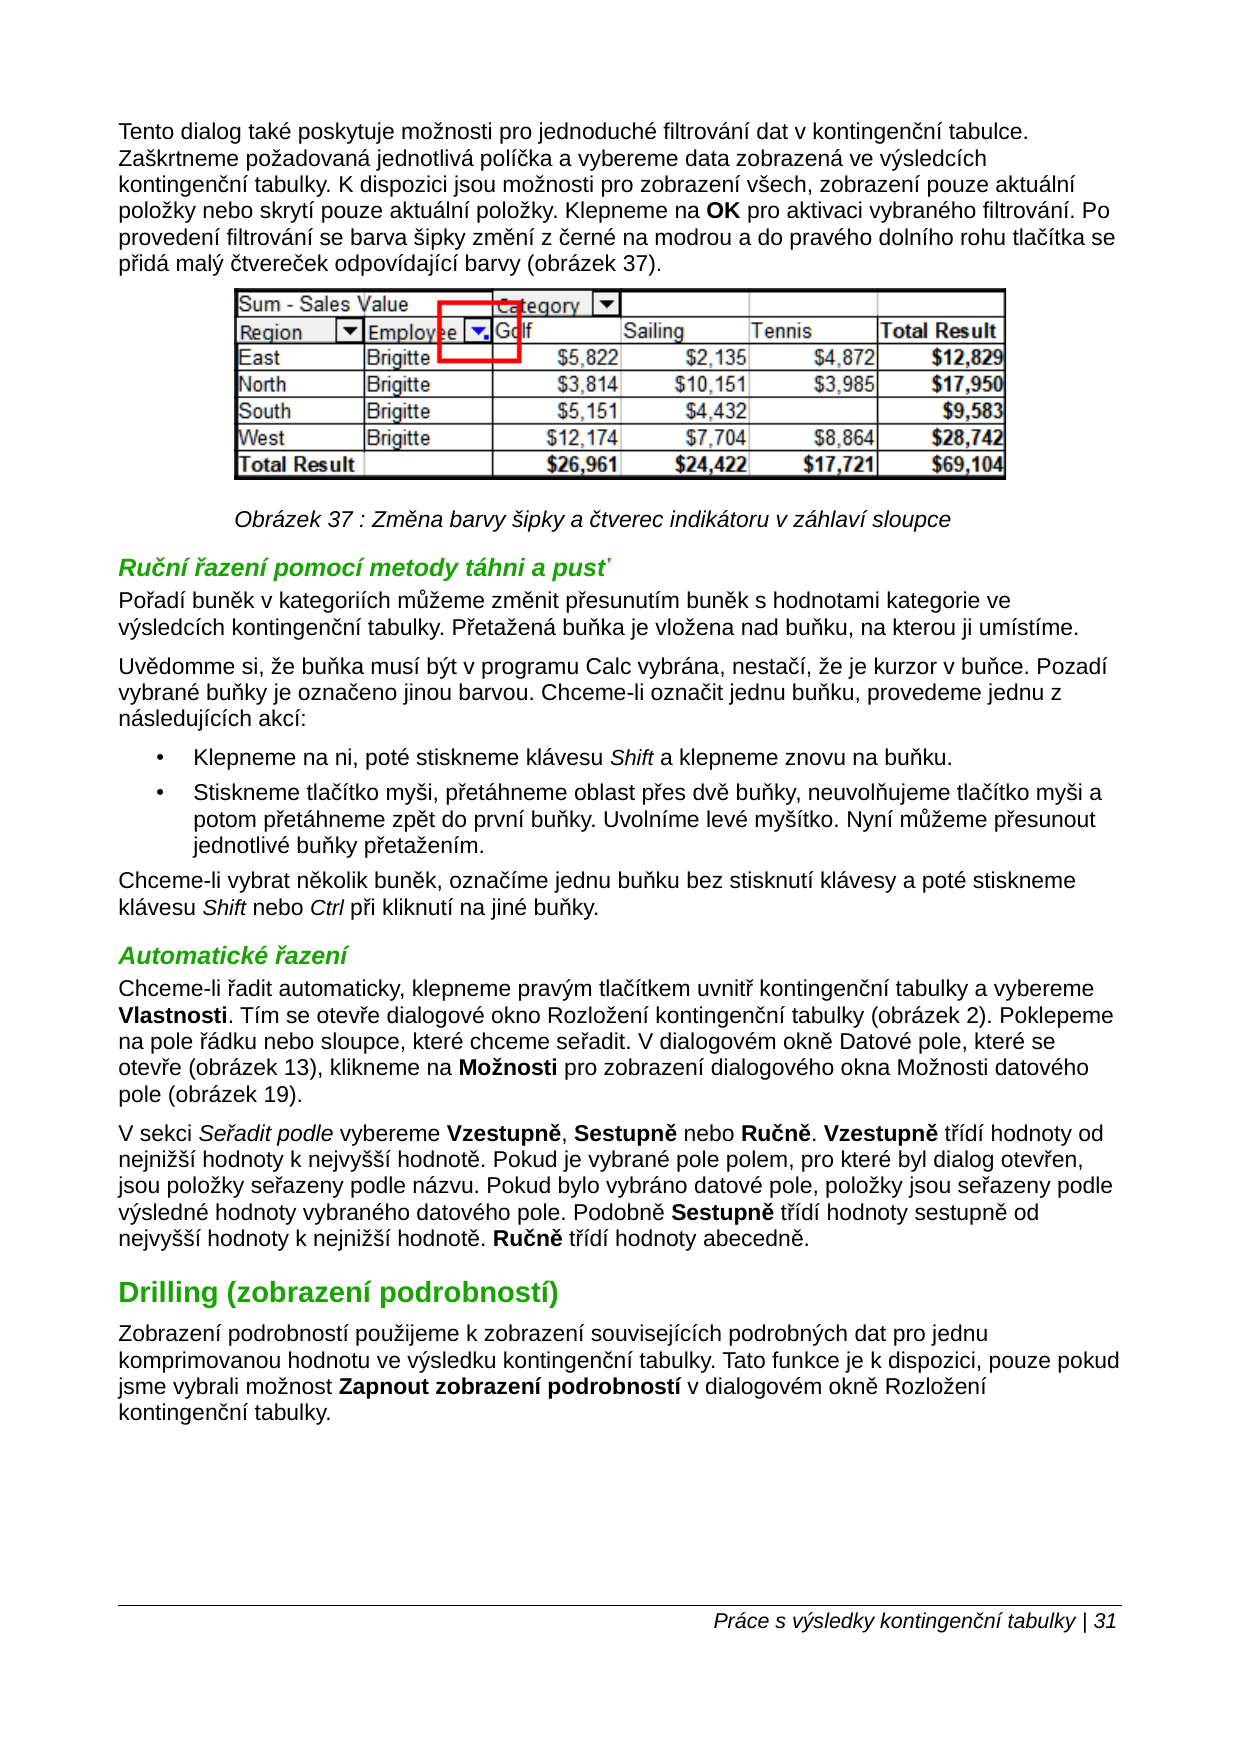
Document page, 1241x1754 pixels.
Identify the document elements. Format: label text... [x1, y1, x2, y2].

list Klepneme na ni, poté stiskneme klávesu Shift a klepneme znovu na buňku. [156, 744, 1122, 771]
text Chceme-li vybrat několik buněk, označíme jednu buňku bez stisknutí klávesy a poté stiskneme klávesu Shift nebo Ctrl při kliknutí na jiné buňky. [118, 867, 1122, 920]
text Zobrazení podrobností použijeme k zobrazení souvisejících podrobných dat pro jednu komprimovanou hodnotu ve výsledku kontingenční tabulky. Tato funkce je k dispozici, pouze pokud jsme vybrali možnost Zapnout zobrazení podrobností v dialogovém okně Rozložení kontingenční tabulky. [118, 1320, 1122, 1426]
subtitle Automatické řazení [118, 941, 1122, 969]
subtitle Ruční řazení pomocí metody táhni a pusť [118, 553, 1122, 581]
picture [234, 288, 1007, 480]
text Pořadí buněk v kategoriích můžeme změnit přesunutím buněk s hodnotami kategorie ve výsledcích kontingenční tabulky. Přetažená buňka je vložena nad buňku, na kterou ji umístíme. [118, 587, 1122, 640]
subtitle Drilling (zobrazení podrobností) [118, 1275, 1122, 1308]
text Tento dialog také poskytuje možnosti pro jednoduché filtrování dat v kontingenční tabulce. Zaškrtneme požadovaná jednotlivá políčka a vybereme data zobrazená ve výsledcích kontingenční tabulky. K dispozici jsou možnosti pro zobrazení všech, zobrazení pouze aktuální položky nebo skrytí pouze aktuální položky. Klepneme na OK pro aktivaci vybraného filtrování. Po provedení filtrování se barva šipky změní z černé na modrou a do pravého dolního rohu tlačítka se přidá malý čtvereček odpovídající barvy (obrázek 37). [118, 118, 1122, 276]
text Chceme-li řadit automaticky, klepneme pravým tlačítkem uvnitř kontingenční tabulky a vybereme Vlastnosti. Tím se otevře dialogové okno Rozložení kontingenční tabulky (obrázek 2). Poklepeme na pole řádku nebo sloupce, které chceme seřadit. V dialogovém okně Datové pole, které se otevře (obrázek 13), klikneme na Možnosti pro zobrazení dialogového okna Možnosti datového pole (obrázek 19). [118, 975, 1122, 1107]
text Obrázek 37 : Změna barvy šipky a čtverec indikátoru v záhlaví sloupce [234, 480, 1006, 532]
list Stiskneme tlačítko myši, přetáhneme oblast přes dvě buňky, neuvolňujeme tlačítko myši a potom přetáhneme zpět do první buňky. Uvolníme levé myšítko. Nyní můžeme přesunout jednotlivé buňky přetažením. [156, 779, 1122, 858]
text V sekci Seřadit podle vybereme Vzestupně, Sestupně nebo Ručně. Vzestupně třídí hodnoty od nejnižší hodnoty k nejvyšší hodnotě. Pokud je vybrané pole polem, pro které byl dialog otevřen, jsou položky seřazeny podle názvu. Pokud bylo vybráno datové pole, položky jsou seřazeny podle výsledné hodnoty vybraného datového pole. Podobně Sestupně třídí hodnoty sestupně od nejvyšší hodnoty k nejnižší hodnotě. Ručně třídí hodnoty abecedně. [118, 1119, 1122, 1251]
text Uvědomme si, že buňka musí být v programu Calc vybrána, nestačí, že je kurzor v buňce. Pozadí vybrané buňky je označeno jinou barvou. Chceme-li označit jednu buňku, provedeme jednu z následujících akcí: [118, 653, 1122, 732]
